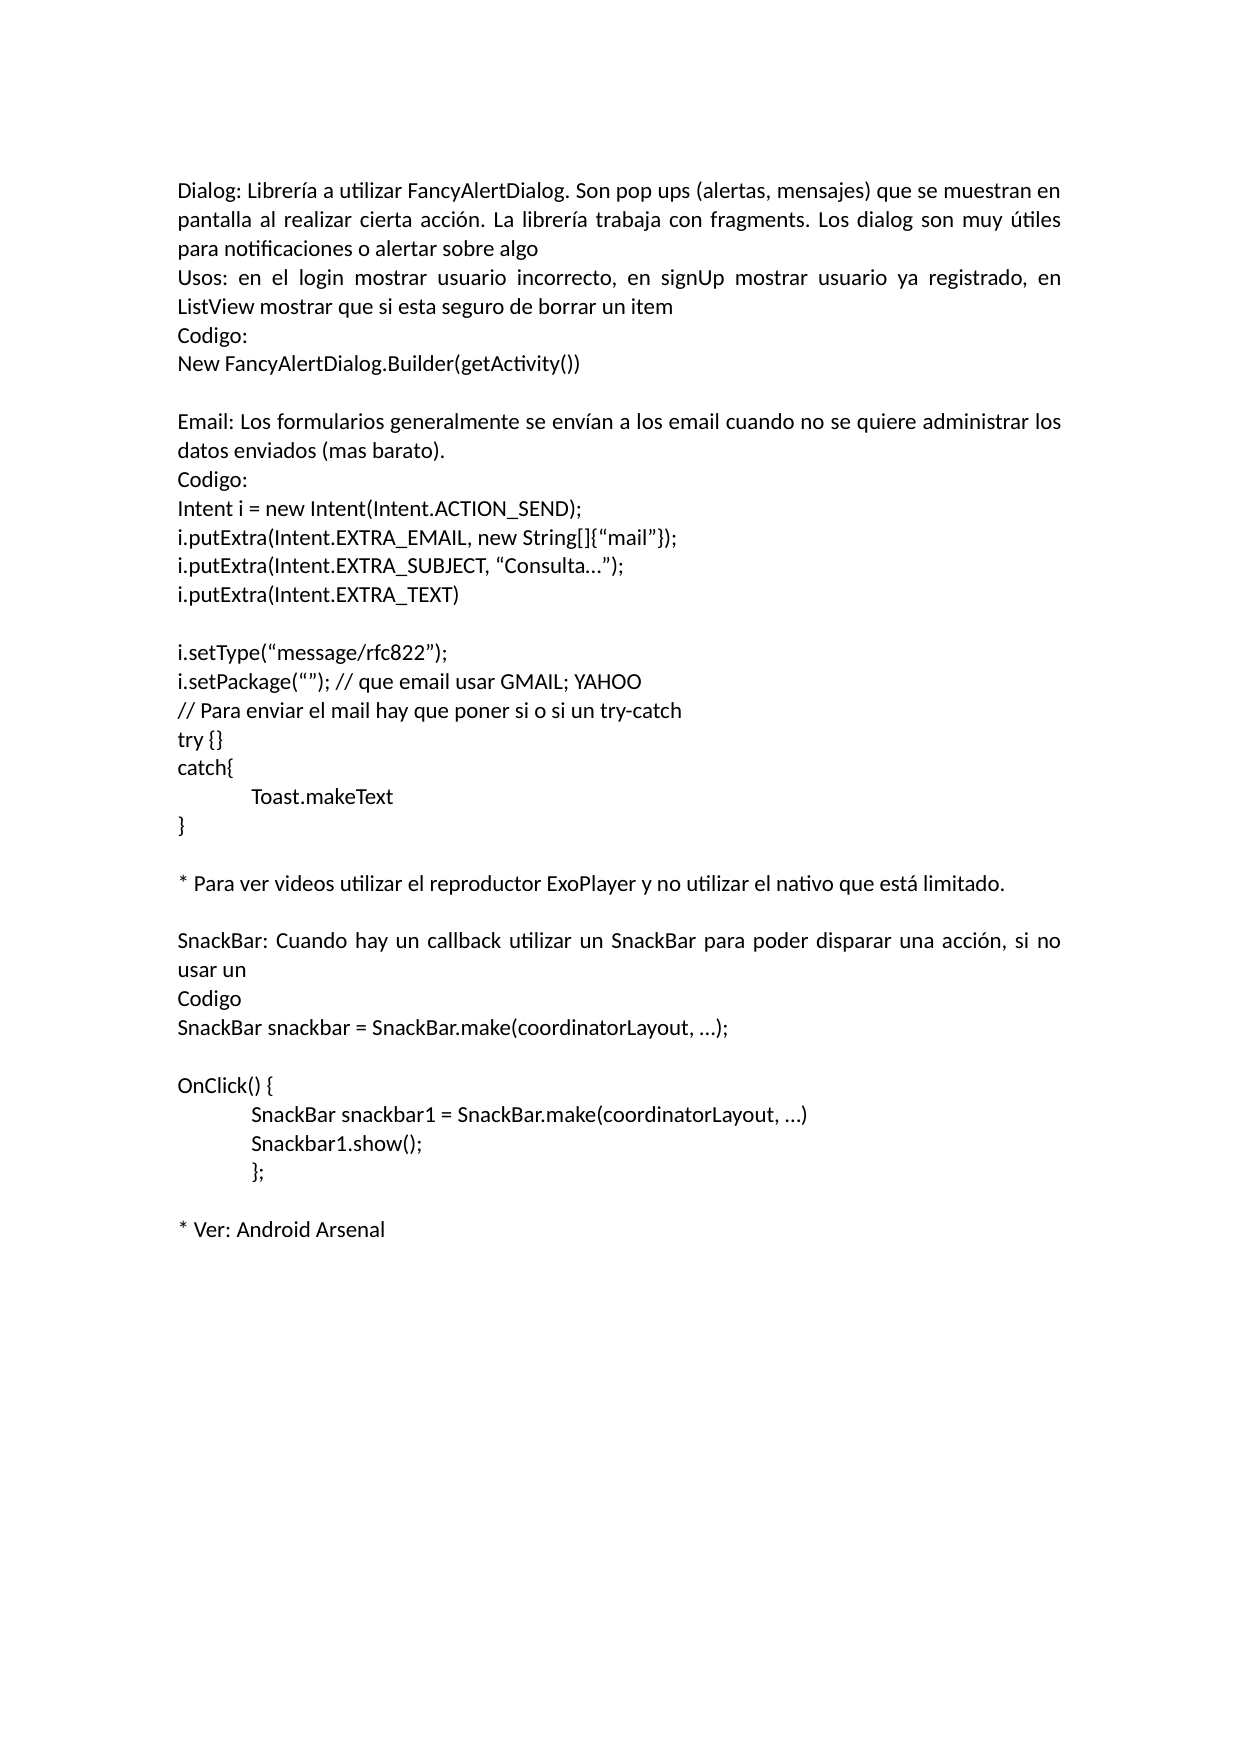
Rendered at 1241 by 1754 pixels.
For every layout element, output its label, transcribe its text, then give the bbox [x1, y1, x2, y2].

text Intent i = new Intent(Intent.ACTION_SEND); [177, 494, 1063, 522]
text } [177, 811, 1063, 839]
text Codigo: [177, 465, 1063, 493]
text SnackBar snackbar = SnackBar.make(coordinatorLayout, …); [177, 1013, 1063, 1041]
text i.putExtra(Intent.EXTRA_TEXT) [177, 580, 1063, 608]
text // Para enviar el mail hay que poner si o si un try-catch [177, 696, 1063, 724]
text * Ver: Android Arsenal [177, 1215, 1063, 1243]
text Snackbar1.show(); [251, 1129, 1063, 1157]
text i.setPackage(“”); // que email usar GMAIL; YAHOO [177, 667, 1063, 695]
text OnClick() { [177, 1071, 1063, 1099]
text Dialog: Librería a utilizar FancyAlertDialog. Son pop ups (alertas, mensajes) que se muestran en pantalla al realizar cierta acción. La librería trabaja con fragments. Los dialog son muy útiles para notificaciones o alertar sobre algo [177, 176, 1063, 262]
text i.setType(“message/rfc822”); [177, 638, 1063, 666]
text i.putExtra(Intent.EXTRA_SUBJECT, “Consulta…”); [177, 552, 1063, 579]
text Codigo [177, 984, 1063, 1012]
text }; [251, 1157, 1063, 1186]
text New FancyAlertDialog.Builder(getActivity()) [177, 349, 1063, 378]
text SnackBar: Cuando hay un callback utilizar un SnackBar para poder disparar una acción, si no usar un [177, 927, 1063, 983]
text Email: Los formularios generalmente se envían a los email cuando no se quiere administrar los datos enviados (mas barato). [177, 407, 1063, 464]
text Toast.makeText [177, 782, 1063, 810]
text SnackBar snackbar1 = SnackBar.make(coordinatorLayout, …) [177, 1100, 1063, 1128]
text Codigo: [177, 321, 1063, 349]
text catch{ [177, 753, 1063, 782]
text try {} [177, 725, 1063, 753]
text i.putExtra(Intent.EXTRA_EMAIL, new String[]{“mail”}); [177, 523, 1063, 551]
text Usos: en el login mostrar usuario incorrecto, en signUp mostrar usuario ya registrado, en ListView mostrar que si esta seguro de borrar un item [177, 263, 1063, 320]
text * Para ver videos utilizar el reproductor ExoPlayer y no utilizar el nativo que está limitado. [177, 869, 1063, 897]
